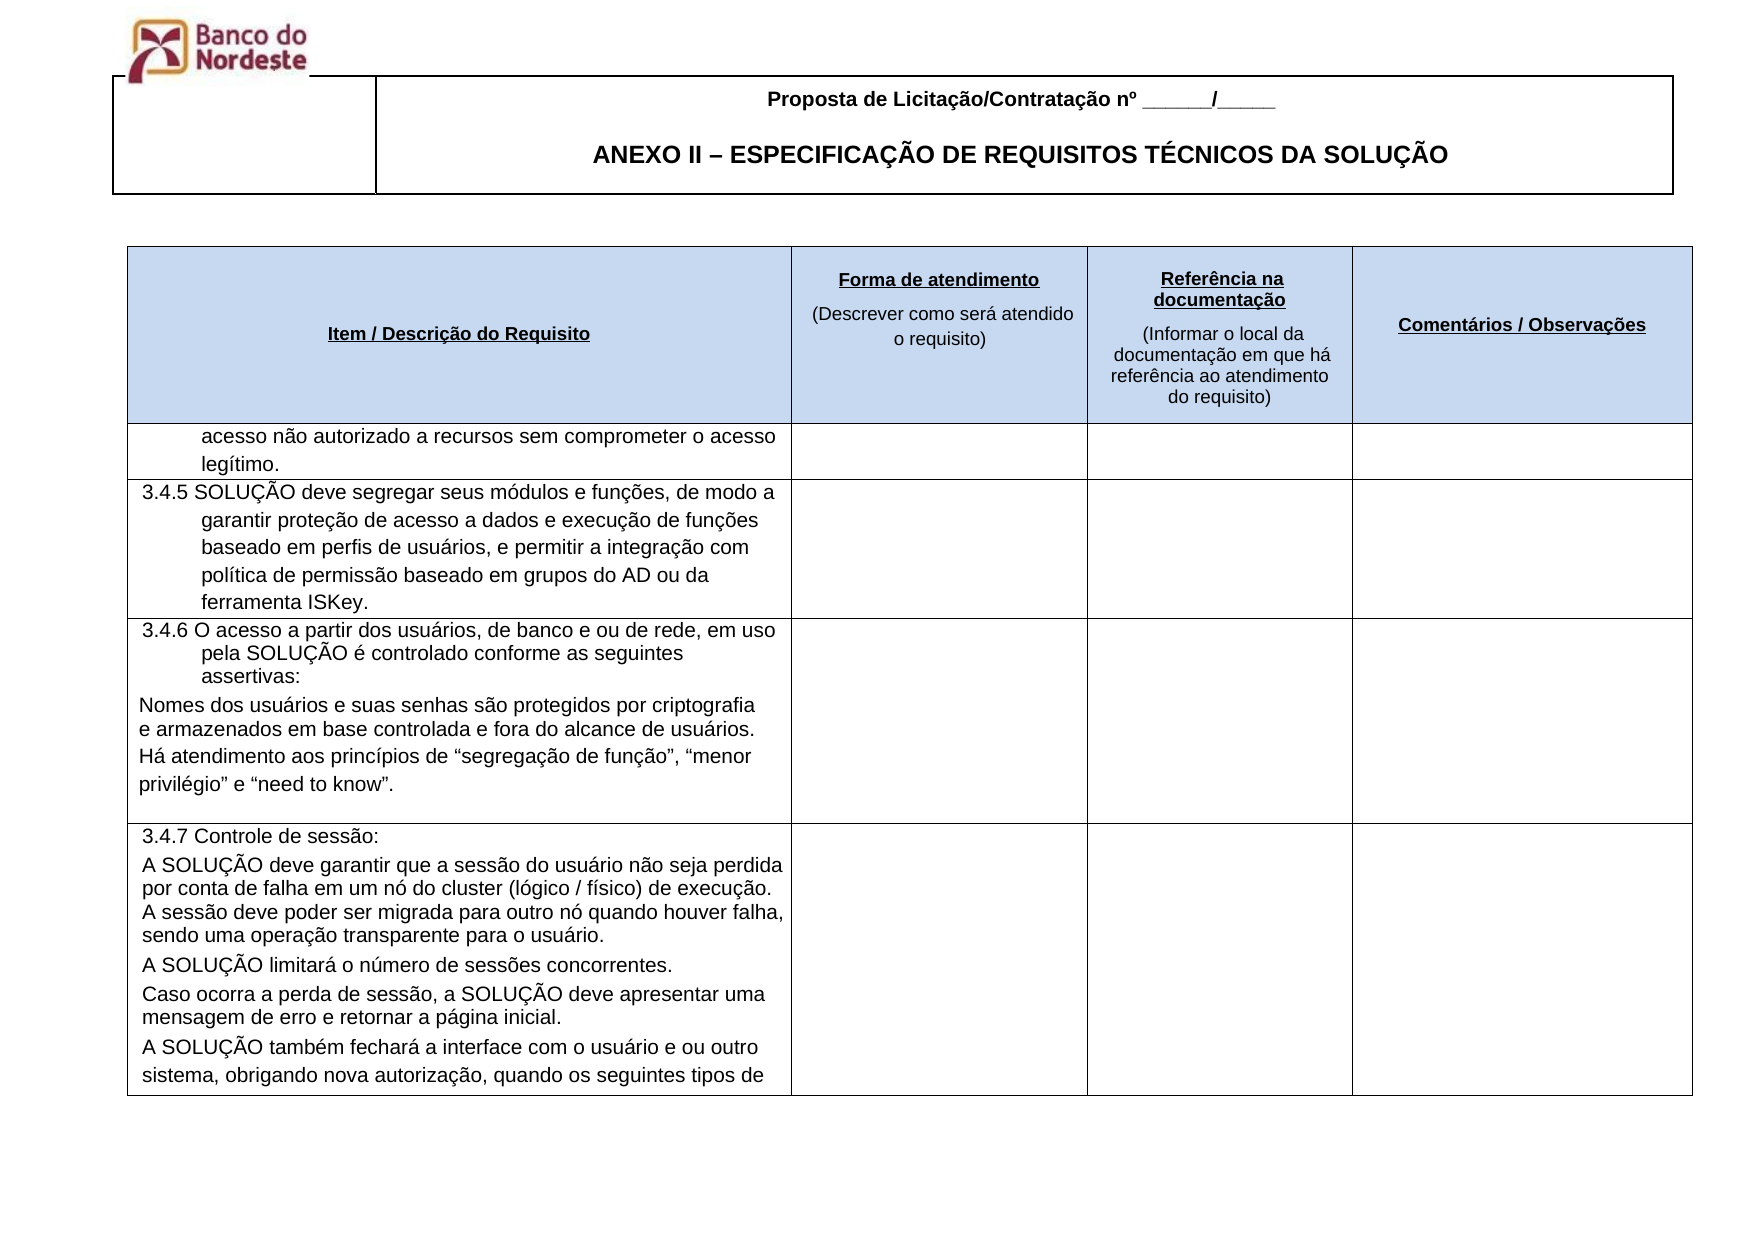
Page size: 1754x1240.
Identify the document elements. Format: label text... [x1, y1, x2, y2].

table_cell [1353, 480, 1692, 617]
table_cell Comentários / Observações [1353, 247, 1692, 423]
table_cell [1353, 424, 1692, 479]
table_cell Forma de atendimento (Descrever como será atendido o requisito) [792, 247, 1087, 423]
table_cell [792, 619, 1087, 823]
table_cell 3.4.5 SOLUÇÃO deve segregar seus módulos e funções, de modo a garantir proteção de acesso a dados e execução de funções baseado em perfis de usuários, e permitir a integração com política de permissão baseado em grupos do AD ou da ferramenta ISKey. [128, 480, 791, 617]
table_cell [792, 424, 1087, 479]
table_cell [1088, 824, 1352, 1094]
table_cell [792, 480, 1087, 617]
table_cell [1088, 480, 1352, 617]
table_cell 3.4.7 Controle de sessão: A SOLUÇÃO deve garantir que a sessão do usuário não seja perdida por conta de falha em um nó do cluster (lógico / físico) de execução. A sessão deve poder ser migrada para outro nó quando houver falha, sendo uma operação transparente para o usuário. A SOLUÇÃO limitará o número de sessões concorrentes. Caso ocorra a perda de sessão, a SOLUÇÃO deve apresentar uma mensagem de erro e retornar a página inicial. A SOLUÇÃO também fechará a interface com o usuário e ou outro sistema, obrigando nova autorização, quando os seguintes tipos de [128, 824, 791, 1094]
table_cell [1088, 424, 1352, 479]
table_cell [1088, 619, 1352, 823]
table_cell [792, 824, 1087, 1094]
table_cell 3.4.6 O acesso a partir dos usuários, de banco e ou de rede, em uso pela SOLUÇÃO é controlado conforme as seguintes assertivas: Nomes dos usuários e suas senhas são protegidos por criptografia e armazenados em base controlada e fora do alcance de usuários. Há atendimento aos princípios de “segregação de função”, “menor privilégio” e “need to know”. [128, 619, 791, 823]
table_cell Item / Descrição do Requisito [128, 247, 791, 423]
table_cell [1353, 619, 1692, 823]
table_cell [1353, 824, 1692, 1094]
table_cell acesso não autorizado a recursos sem comprometer o acesso legítimo. [128, 424, 791, 479]
table_cell Referência na documentação (Informar o local da documentação em que há referência ao atendimento do requisito) [1088, 247, 1352, 423]
